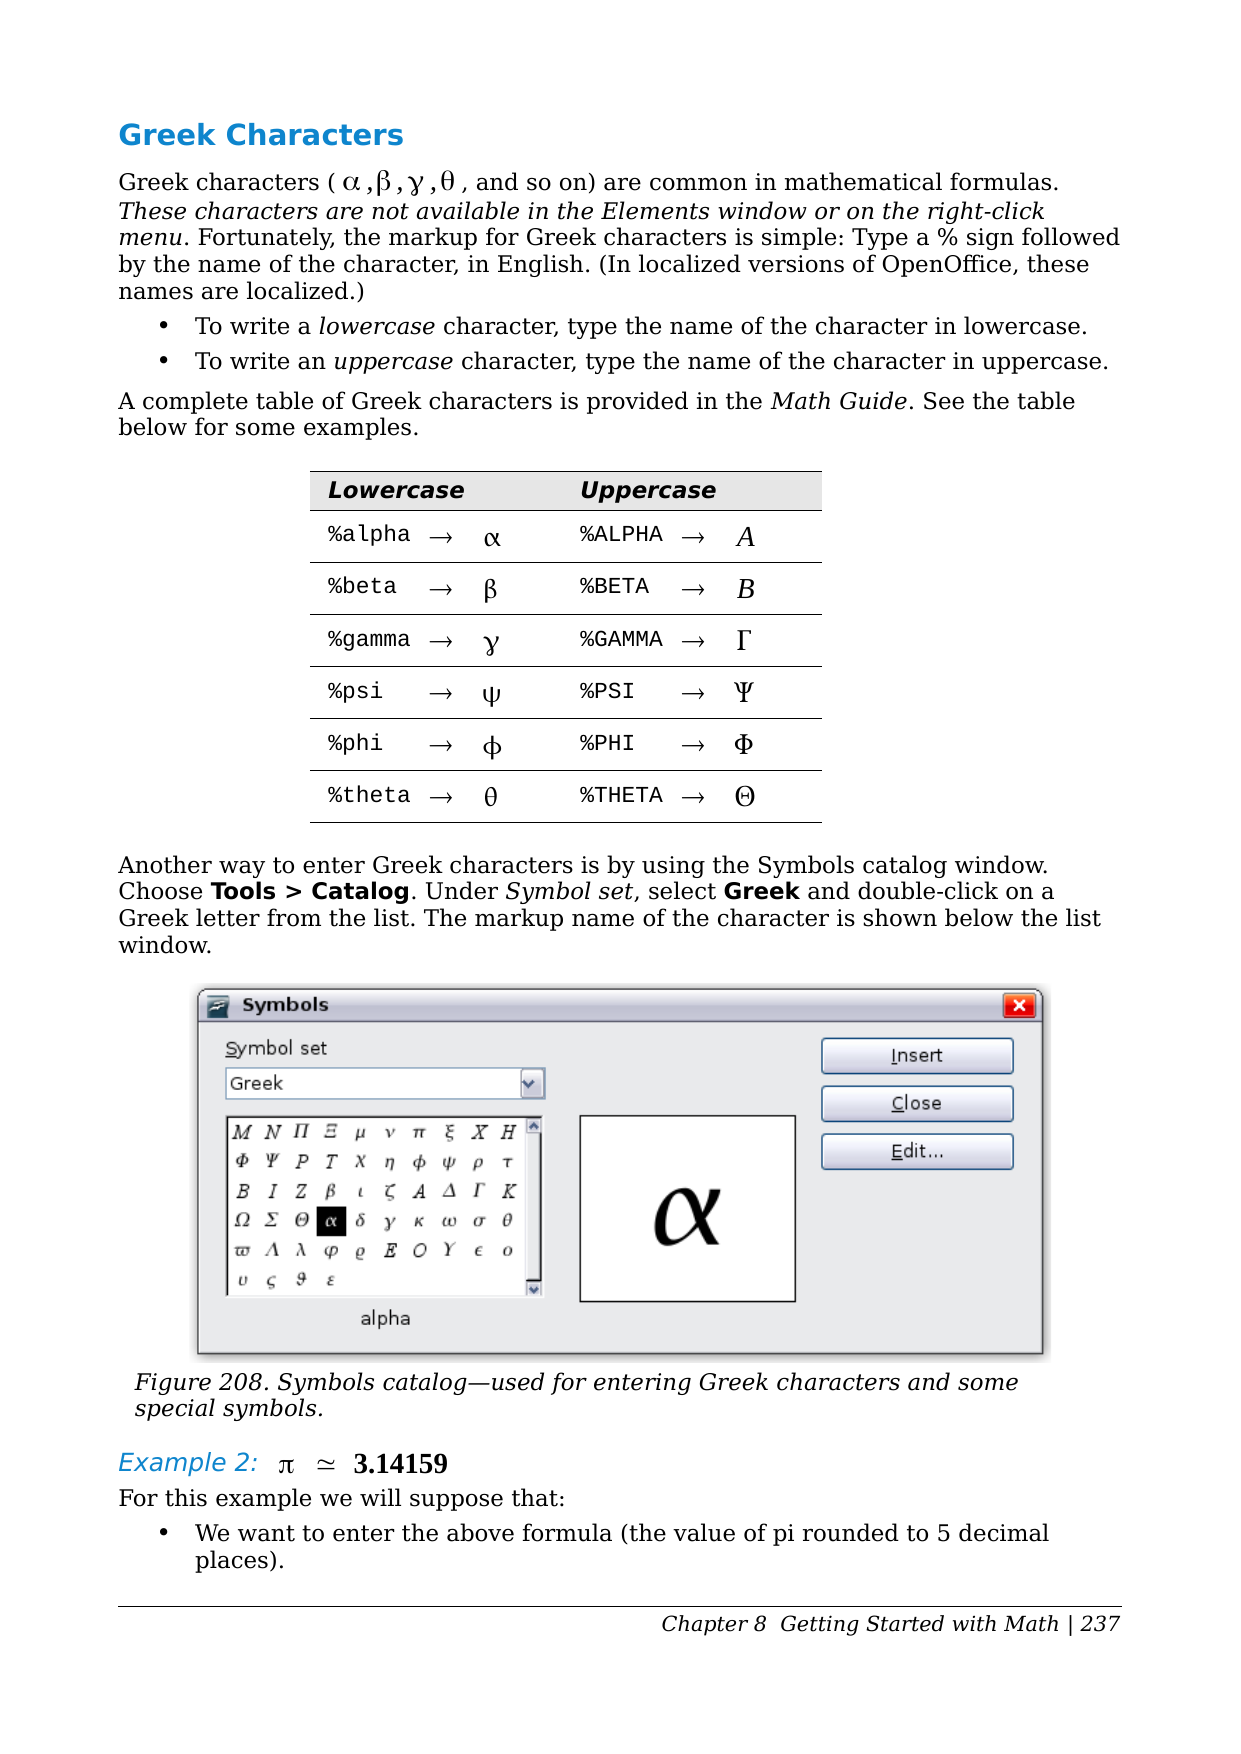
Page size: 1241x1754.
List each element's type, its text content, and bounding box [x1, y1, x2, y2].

table_cell %ALPHA [562, 511, 822, 562]
table_cell %GAMMA [562, 615, 822, 666]
text Another way to enter Greek characters is by using the Symbols catalog window. Choose Tools > Catalog. Under Symbol set, select Greek and double-click on a Greek letter from the list. The markup name of the character is shown below the list window. [118, 852, 1122, 958]
list We want to enter the above formula (the value of pi rounded to 5 decimal places). [156, 1518, 1122, 1574]
text Figure 208. Symbols catalog—used for entering Greek characters and some special symbols. [134, 1369, 1106, 1422]
table_header Uppercase [562, 472, 822, 510]
table_cell %psi [310, 667, 562, 718]
text A complete table of Greek characters is provided in the Math Guide. See the table below for some examples. [118, 388, 1122, 441]
table_cell %beta [310, 563, 562, 614]
table_cell %BETA [562, 563, 822, 614]
table_cell %PHI [562, 719, 822, 770]
table_cell %phi [310, 719, 562, 770]
list To write an uppercase character, type the name of the character in uppercase. [156, 346, 1122, 376]
table_cell %theta [310, 771, 562, 822]
table_cell %gamma [310, 615, 562, 666]
table_cell %alpha [310, 511, 562, 562]
table_cell %PSI [562, 667, 822, 718]
list For this example we will suppose that: [118, 1485, 1122, 1512]
table_cell %THETA [562, 771, 822, 822]
list Greek characters (, and so on) are common in mathematical formulas. These characters are not available in the Elements window or on the right-click menu. Fortunately, the markup for Greek characters is simple: Type a % sign followed by the name of the character, in English. (In localized versions of OpenOffice, these names are localized.) [118, 164, 1122, 304]
subtitle Greek Characters [118, 118, 1122, 152]
list To write a lowercase character, type the name of the character in lowercase. [156, 311, 1122, 340]
table_header Lowercase [310, 472, 562, 510]
subtitle Example 2: [118, 1446, 1122, 1479]
picture [189, 983, 1052, 1363]
